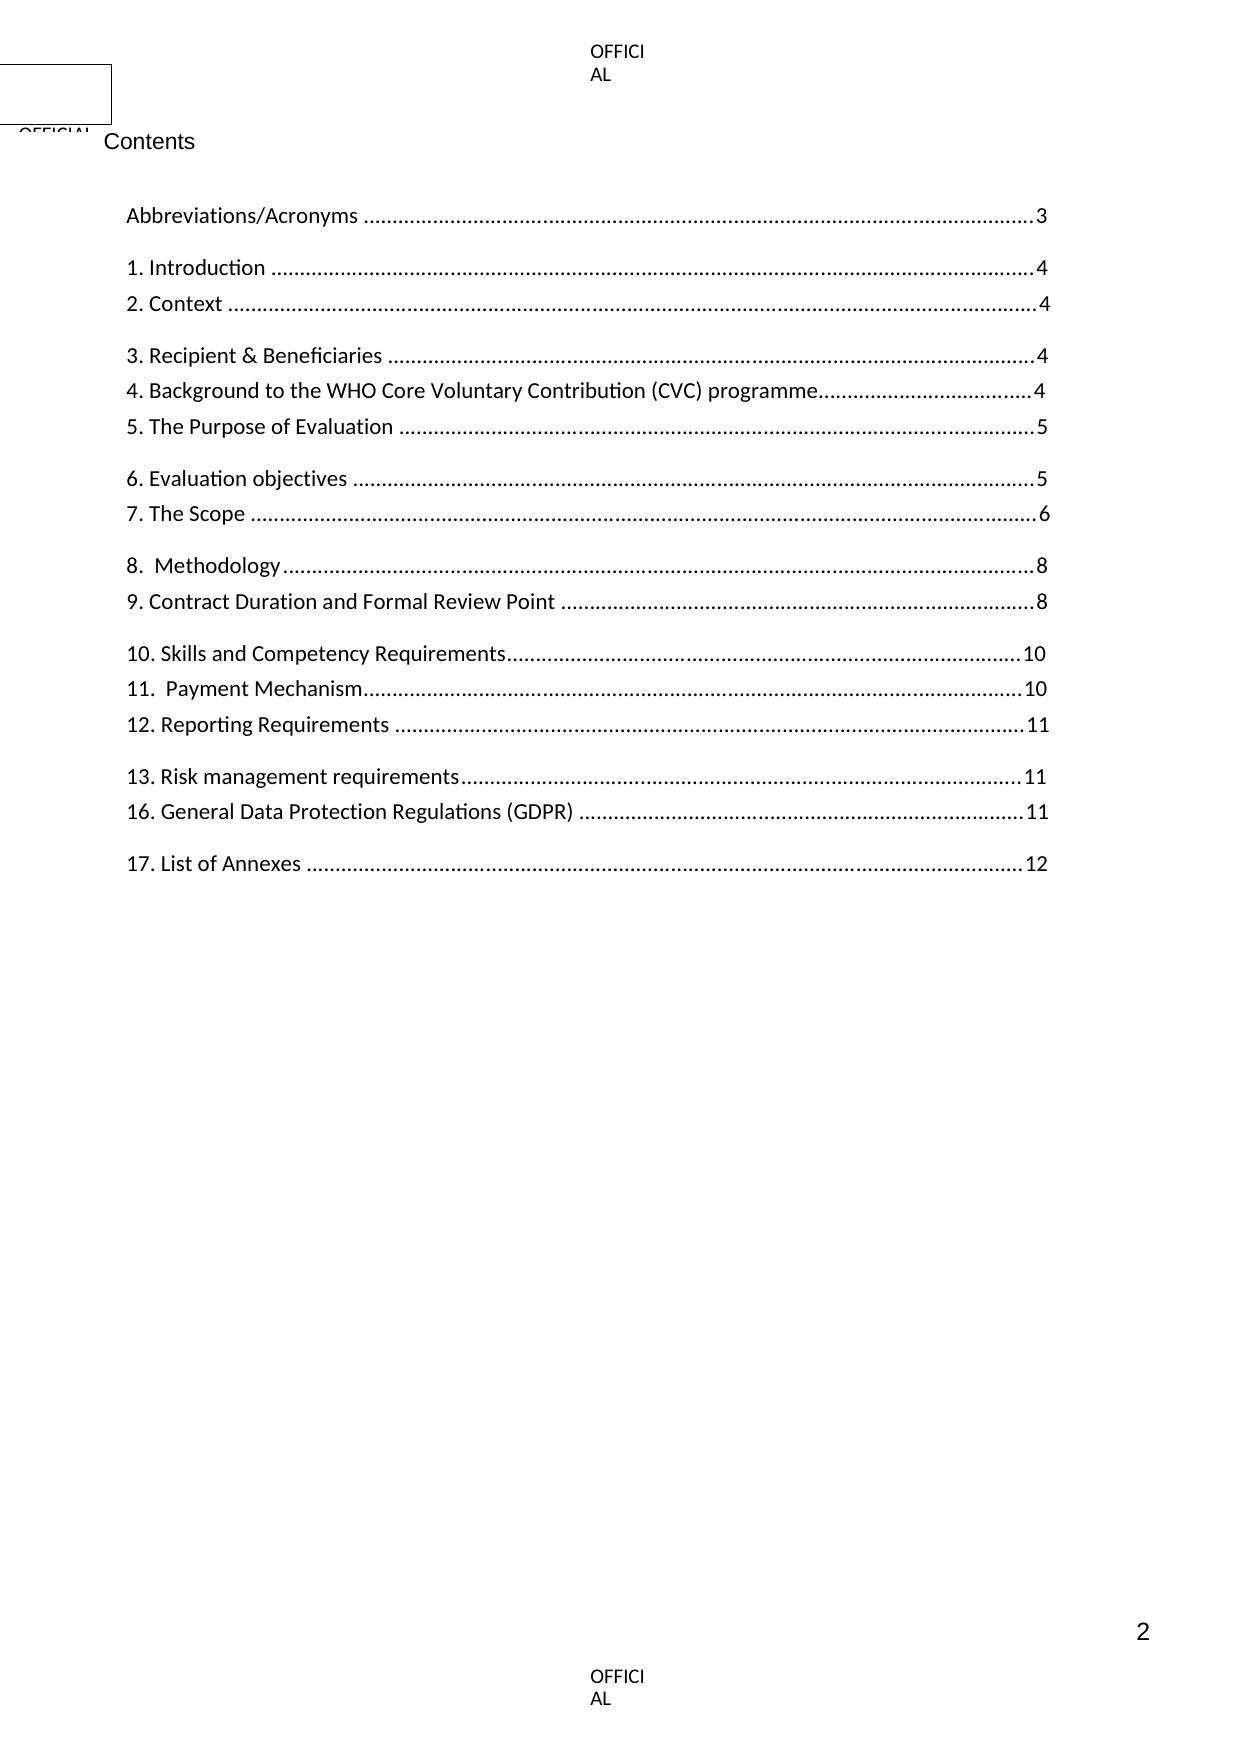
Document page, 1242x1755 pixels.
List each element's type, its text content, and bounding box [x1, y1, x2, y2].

text Contents [103, 129, 1150, 154]
text 1. Introduction ....................................................................................................................................4 [126, 259, 1150, 282]
text 8. Methodology..................................................................................................................................8 [126, 557, 1150, 579]
text 13. Risk management requirements.................................................................................................11 [126, 767, 1150, 790]
text 6. Evaluation objectives ......................................................................................................................5 [126, 469, 1150, 492]
text 10. Skills and Competency Requirements.........................................................................................10 [126, 644, 1150, 667]
text 16. General Data Protection Regulations (GDPR) .............................................................................11 [126, 802, 1150, 825]
text 3. Recipient & Beneficiaries ................................................................................................................4 [126, 346, 1150, 369]
text 5. The Purpose of Evaluation ..............................................................................................................5 [126, 417, 1150, 440]
text 2. Context ............................................................................................................................................4 [126, 294, 1150, 317]
text 12. Reporting Requirements .............................................................................................................11 [126, 715, 1150, 738]
text 17. List of Annexes ............................................................................................................................12 [126, 854, 1150, 877]
text 11. Payment Mechanism..................................................................................................................10 [126, 679, 1150, 702]
text 7. The Scope ........................................................................................................................................6 [126, 504, 1150, 527]
text Abbreviations/Acronyms ....................................................................................................................3 [126, 207, 1150, 229]
text 4. Background to the WHO Core Voluntary Contribution (CVC) programme.....................................4 [126, 382, 1150, 404]
text 9. Contract Duration and Formal Review Point ..................................................................................8 [126, 592, 1150, 615]
